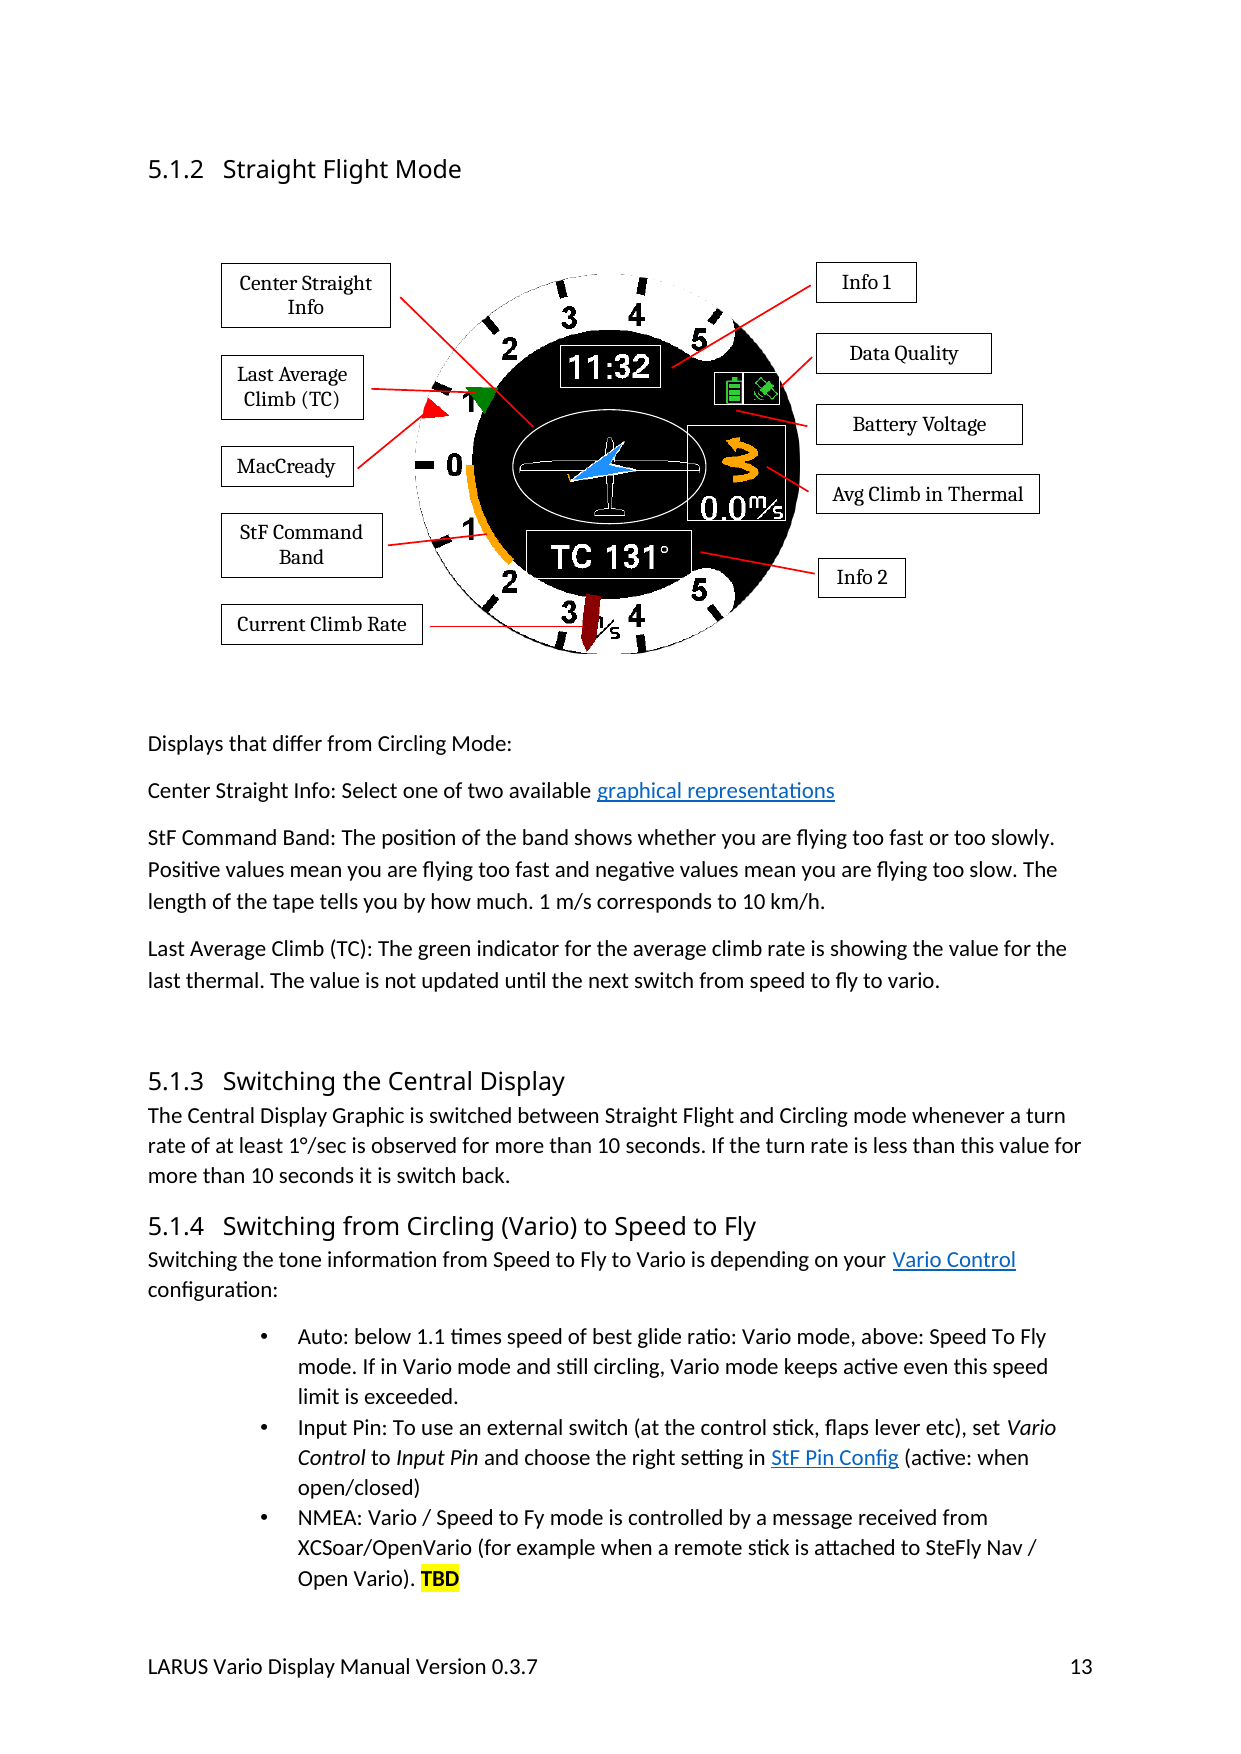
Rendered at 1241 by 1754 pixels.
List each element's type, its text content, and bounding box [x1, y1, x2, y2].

text Center Straight Info: Select one of two available graphical representations [148, 776, 1093, 804]
text StF Command Band: The position of the band shows whether you are flying too fast or too slowly. Positive values mean you are flying too fast and negative values mean you are flying too slow. The length of the tape tells you by how much. 1 m/s corresponds to 10 km/h. [148, 823, 1093, 915]
text Switching the tone information from Speed to Fly to Vario is depending on your Vario Control configuration: [148, 1245, 1093, 1303]
text Last Average Climb (TC): The green indicator for the average climb rate is showing the value for the last thermal. The value is not updated until the next switch from speed to fly to vario. [148, 934, 1093, 994]
table_header [295, 1013, 1093, 1060]
subtitle Switching the Central Display [148, 1064, 1093, 1098]
list NMEA: Vario / Speed to Fy mode is controlled by a message received from XCSoar/OpenVario (for example when a remote stick is attached to SteFly Nav / Open Vario). TBD [260, 1503, 1093, 1592]
text Displays that differ from Circling Mode: [148, 729, 1093, 757]
subtitle Straight Flight Mode [148, 152, 1093, 186]
table_header [148, 1013, 295, 1060]
subtitle Switching from Circling (Vario) to Speed to Fly [148, 1208, 1093, 1242]
list Auto: below 1.1 times speed of best glide ratio: Vario mode, above: Speed To Fly mode. If in Vario mode and still circling, Vario mode keeps active even this speed limit is exceeded. [260, 1322, 1093, 1410]
text The Central Display Graphic is switched between Straight Flight and Circling mode whenever a turn rate of at least 1°/sec is observed for more than 10 seconds. If the turn rate is less than this value for more than 10 seconds it is switch back. [148, 1101, 1093, 1189]
list Input Pin: To use an external switch (at the control stick, flaps lever etc), set Vario Control to Input Pin and choose the right setting in StF Pin Config (active: when open/closed) [260, 1413, 1093, 1501]
